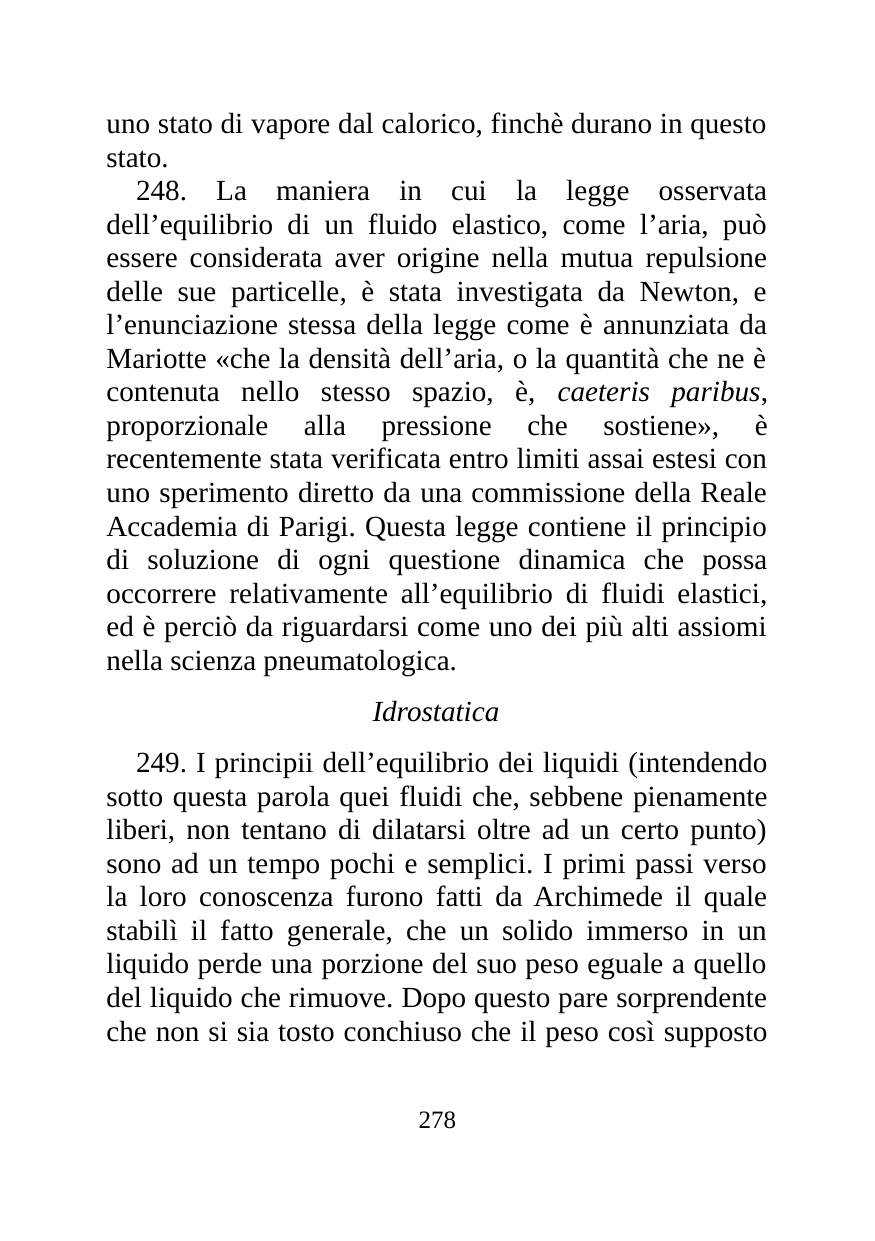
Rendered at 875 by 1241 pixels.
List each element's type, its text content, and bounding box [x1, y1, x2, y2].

text Idrostatica [106, 694, 768, 728]
text 249. I principii dell’equilibrio dei liquidi (intendendo sotto questa parola quei fluidi che, sebbene pienamente liberi, non tentano di dilatarsi oltre ad un certo punto) sono ad un tempo pochi e semplici. I primi passi verso la loro conoscenza furono fatti da Archimede il quale stabilì il fatto generale, che un solido immerso in un liquido perde una porzione del suo peso eguale a quello del liquido che rimuove. Dopo questo pare sorprendente che non si sia tosto conchiuso che il peso così supposto [106, 745, 768, 1047]
text 248. La maniera in cui la legge osservata dell’equilibrio di un fluido elastico, come l’aria, può essere considerata aver origine nella mutua repulsione delle sue particelle, è stata investigata da Newton, e l’enunciazione stessa della legge come è annunziata da Mariotte «che la densità dell’aria, o la quantità che ne è contenuta nello stesso spazio, è, caeteris paribus, proporzionale alla pressione che sostiene», è recentemente stata verificata entro limiti assai estesi con uno sperimento diretto da una commissione della Reale Accademia di Parigi. Questa legge contiene il principio di soluzione di ogni questione dinamica che possa occorrere relativamente all’equilibrio di fluidi elastici, ed è perciò da riguardarsi come uno dei più alti assiomi nella scienza pneumatologica. [106, 173, 768, 676]
text uno stato di vapore dal calorico, finchè durano in questo stato. [106, 106, 768, 173]
